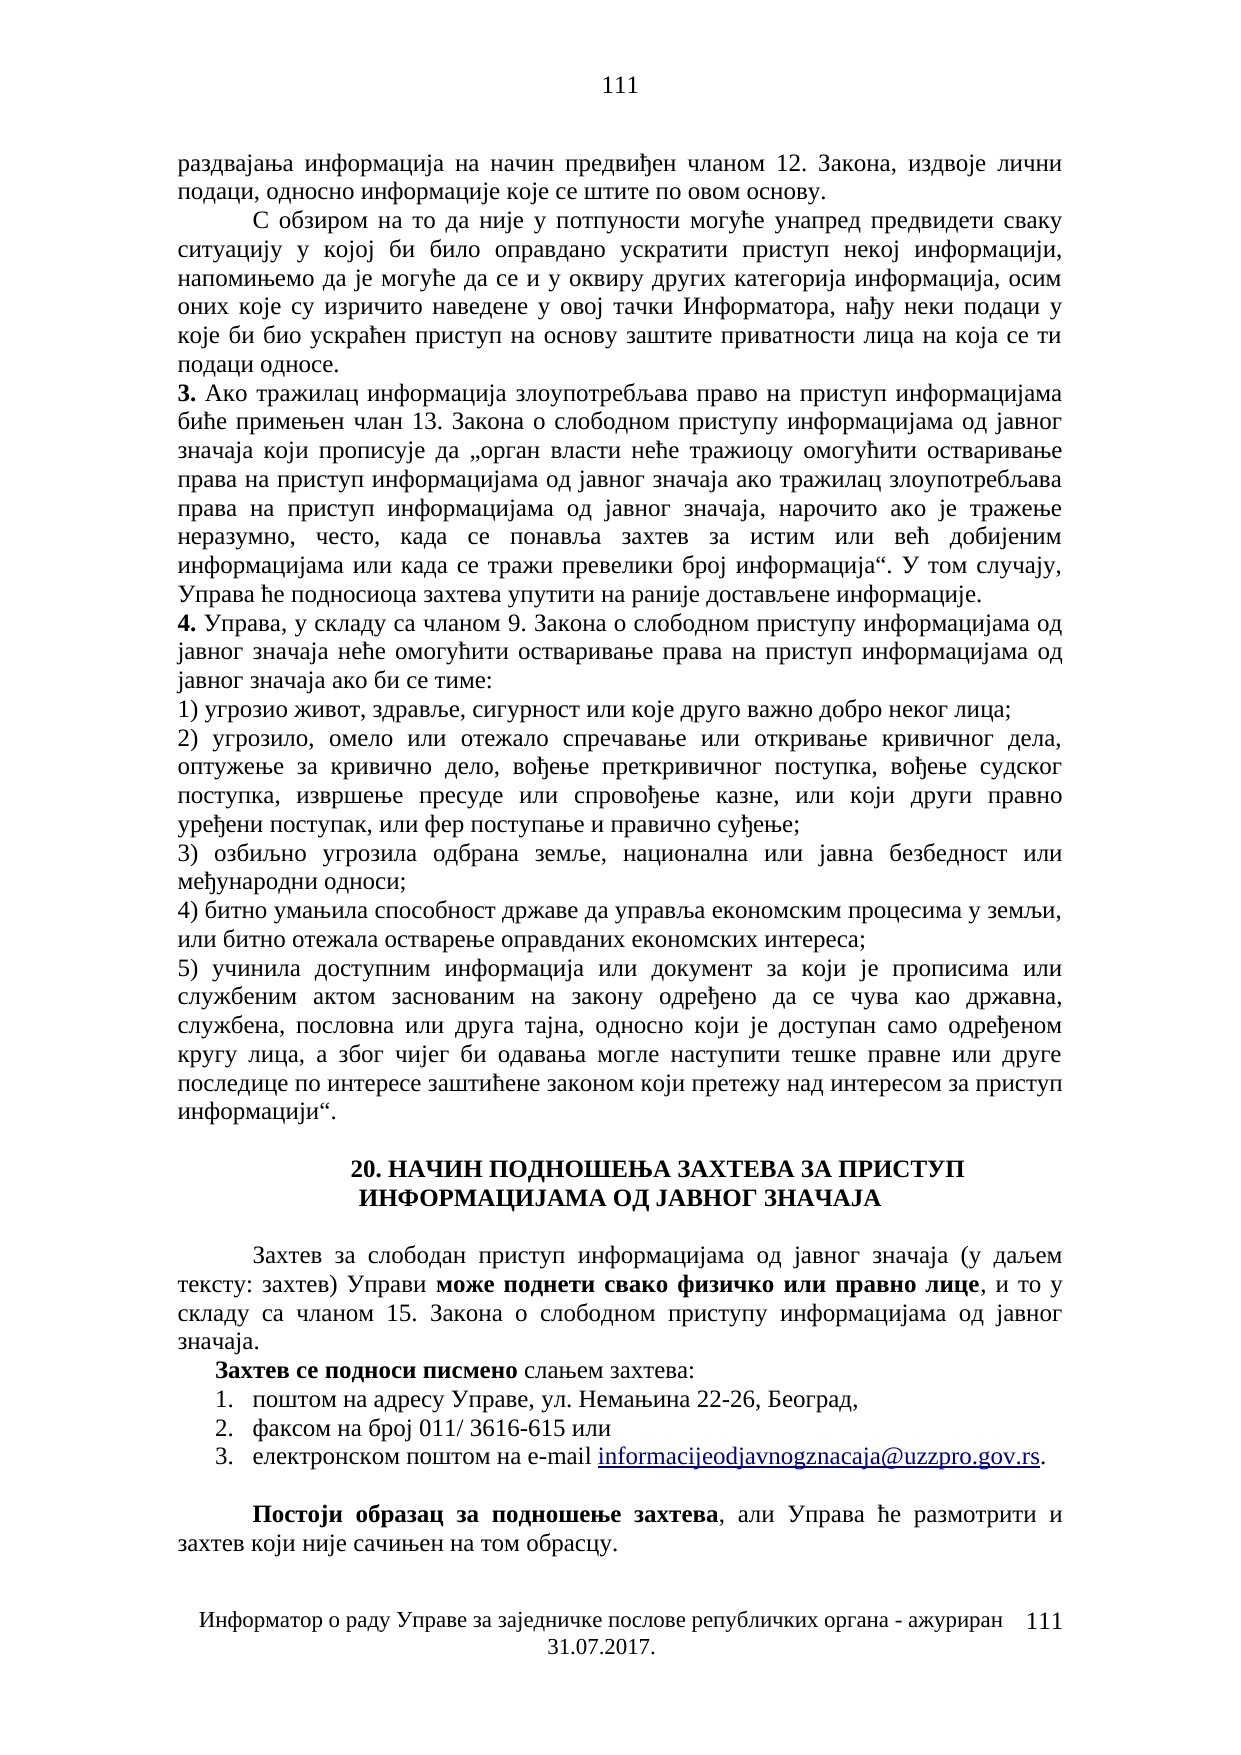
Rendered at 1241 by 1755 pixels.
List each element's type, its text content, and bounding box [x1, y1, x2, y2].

text 4) битно умањила способност државе да управља економским процесима у земљи, или битно отежала остварење оправданих економских интереса; [177, 895, 1063, 953]
text 3) озбиљно угрозила одбрана земље, национална или јавна безбедност или међународни односи; [177, 838, 1063, 895]
text 20. НАЧИН ПОДНОШЕЊА ЗАХТЕВА ЗА ПРИСТУП ИНФОРМАЦИЈАМА ОД ЈАВНОГ ЗНАЧАЈА [177, 1154, 1063, 1211]
list факсом на број 011/ 3616-615 или [215, 1413, 1063, 1441]
text 5) учинила доступним информација или документ за који је прописима или службеним актом заснованим на закону одређено да се чува као државна, службена, пословна или друга тајна, односно који је доступан само одређеном кругу лица, а због чијег би одавања могле наступити тешке правне или друге последице по интересе заштићене законом који претежу над интересом за приступ информацији“. [177, 953, 1063, 1125]
text Захтев за слободан приступ информацијама од јавног значаја (у даљем тексту: захтев) Управи може поднети свако физичко или правно лице, и то у складу са чланом 15. Закона о слободном приступу информацијама од јавног значаја. [177, 1240, 1063, 1355]
text 1) угрозио живот, здравље, сигурност или које друго важно добро неког лица; [177, 694, 1063, 723]
text 4. Управа, у складу са чланом 9. Закона о слободном приступу информацијама од јавног значаја неће омогућити остваривање права на приступ информацијама од јавног значаја ако би се тиме: [177, 608, 1063, 694]
text Постоји образац за подношење захтева, али Управа ће размотрити и захтев који није сачињен на том обрасцу. [177, 1499, 1063, 1556]
list електронском поштом на e-mail informacijeodjavnogznacaja@uzzpro.gov.rs. [215, 1441, 1063, 1470]
text Захтев се подноси писмено слањем захтева: [177, 1355, 1063, 1384]
list поштом на адресу Управе, ул. Немањина 22-26, Београд, [215, 1384, 1063, 1413]
text 2) угрозило, омело или отежало спречавање или откривање кривичног дела, оптужење за кривично дело, вођење преткривичног поступка, вођење судског поступка, извршење пресуде или спровођење казне, или који други правно уређени поступак, или фер поступање и правично суђење; [177, 723, 1063, 838]
text С обзиром на то да није у потпуности могуће унапред предвидети сваку ситуацију у којој би било оправдано ускратити приступ некој информацији, напомињемо да је могуће да се и у оквиру других категорија информација, осим оних које су изричито наведене у овој тачки Информатора, нађу неки подаци у које би био ускраћен приступ на основу заштите приватности лица на која се ти подаци односе. [177, 205, 1063, 378]
text раздвајања информација на начин предвиђен чланом 12. Закона, издвоје лични подаци, односно информације које се штите по овом основу. [177, 148, 1063, 205]
text 3. Ако тражилац информација злоупотребљава право на приступ информацијама биће примењен члан 13. Закона о слободном приступу информацијама од јавног значаја који прописује да „орган власти неће тражиоцу омогућити остваривање права на приступ информацијама од јавног значаја ако тражилац злоупотребљава права на приступ информацијама од јавног значаја, нарочито ако је тражење неразумно, често, када се понавља захтев за истим или већ добијеним информацијама или када се тражи превелики број информација“. У том случају, Управа ће подносиоца захтева упутити на раније достављене информације. [177, 378, 1063, 608]
